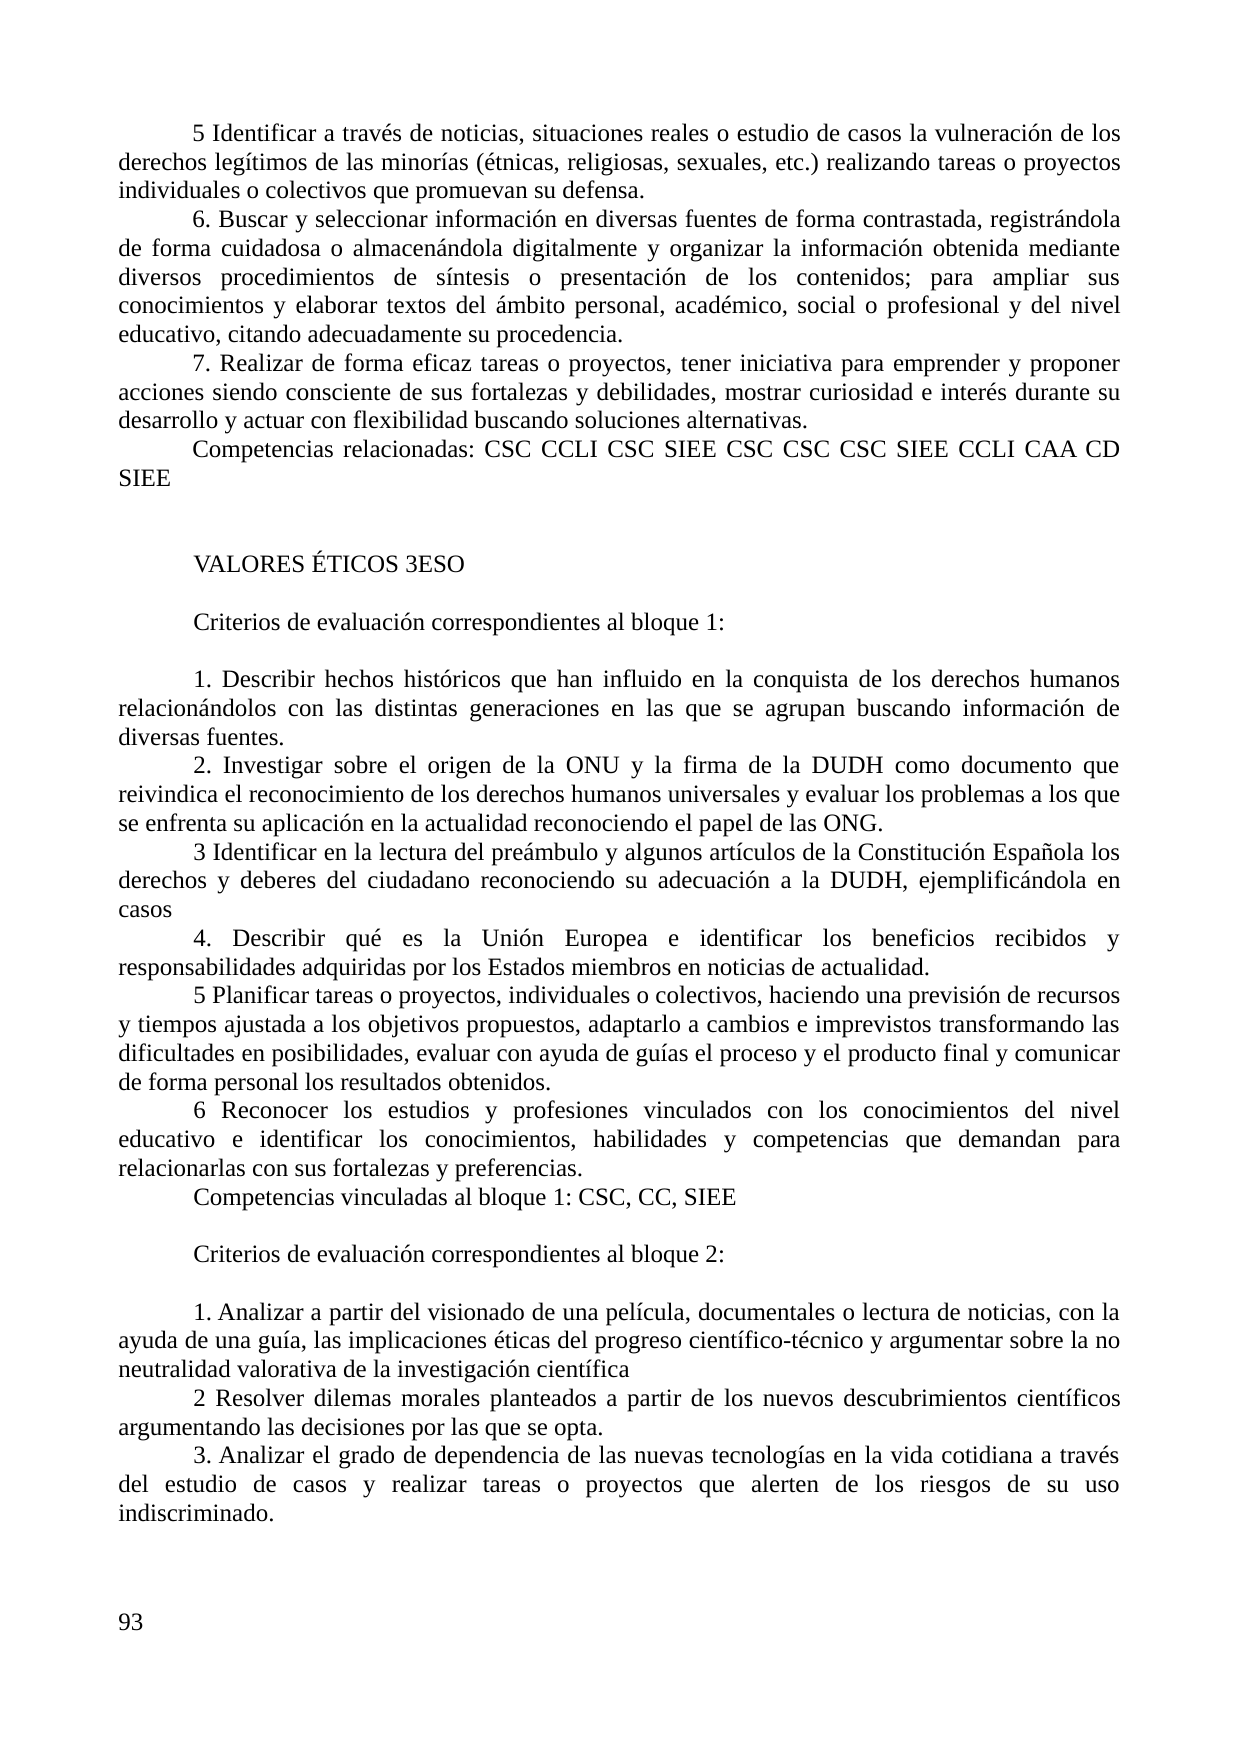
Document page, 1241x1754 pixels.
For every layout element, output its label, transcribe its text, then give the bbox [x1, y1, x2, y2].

text 3 Identificar en la lectura del preámbulo y algunos artículos de la Constitución Española los derechos y deberes del ciudadano reconociendo su adecuación a la DUDH, ejemplificándola en casos [118, 837, 1121, 923]
text 1. Analizar a partir del visionado de una película, documentales o lectura de noticias, con la ayuda de una guía, las implicaciones éticas del progreso científico-técnico y argumentar sobre la no neutralidad valorativa de la investigación científica [118, 1297, 1121, 1383]
text 2. Investigar sobre el origen de la ONU y la firma de la DUDH como documento que reivindica el reconocimiento de los derechos humanos universales y evaluar los problemas a los que se enfrenta su aplicación en la actualidad reconociendo el papel de las ONG. [118, 751, 1121, 837]
text VALORES ÉTICOS 3ESO [118, 549, 1121, 578]
text Competencias vinculadas al bloque 1: CSC, CC, SIEE [118, 1182, 1121, 1211]
text 6. Buscar y seleccionar información en diversas fuentes de forma contrastada, registrándola de forma cuidadosa o almacenándola digitalmente y organizar la información obtenida mediante diversos procedimientos de síntesis o presentación de los contenidos; para ampliar sus conocimientos y elaborar textos del ámbito personal, académico, social o profesional y del nivel educativo, citando adecuadamente su procedencia. [118, 204, 1121, 348]
text Criterios de evaluación correspondientes al bloque 2: [118, 1239, 1121, 1268]
text 2 Resolver dilemas morales planteados a partir de los nuevos descubrimientos científicos argumentando las decisiones por las que se opta. [118, 1383, 1121, 1441]
text 7. Realizar de forma eficaz tareas o proyectos, tener iniciativa para emprender y proponer acciones siendo consciente de sus fortalezas y debilidades, mostrar curiosidad e interés durante su desarrollo y actuar con flexibilidad buscando soluciones alternativas. [118, 348, 1121, 434]
text 6 Reconocer los estudios y profesiones vinculados con los conocimientos del nivel educativo e identificar los conocimientos, habilidades y competencias que demandan para relacionarlas con sus fortalezas y preferencias. [118, 1096, 1121, 1182]
text 5 Planificar tareas o proyectos, individuales o colectivos, haciendo una previsión de recursos y tiempos ajustada a los objetivos propuestos, adaptarlo a cambios e imprevistos transformando las dificultades en posibilidades, evaluar con ayuda de guías el proceso y el producto final y comunicar de forma personal los resultados obtenidos. [118, 981, 1121, 1096]
text Criterios de evaluación correspondientes al bloque 1: [118, 607, 1121, 636]
text 1. Describir hechos históricos que han influido en la conquista de los derechos humanos relacionándolos con las distintas generaciones en las que se agrupan buscando información de diversas fuentes. [118, 664, 1121, 751]
text 5 Identificar a través de noticias, situaciones reales o estudio de casos la vulneración de los derechos legítimos de las minorías (étnicas, religiosas, sexuales, etc.) realizando tareas o proyectos individuales o colectivos que promuevan su defensa. [118, 118, 1121, 204]
text 4. Describir qué es la Unión Europea e identificar los beneficios recibidos y responsabilidades adquiridas por los Estados miembros en noticias de actualidad. [118, 923, 1121, 981]
text 3. Analizar el grado de dependencia de las nuevas tecnologías en la vida cotidiana a través del estudio de casos y realizar tareas o proyectos que alerten de los riesgos de su uso indiscriminado. [118, 1441, 1121, 1527]
text Competencias relacionadas: CSC CCLI CSC SIEE CSC CSC CSC SIEE CCLI CAA CD SIEE [118, 434, 1121, 492]
